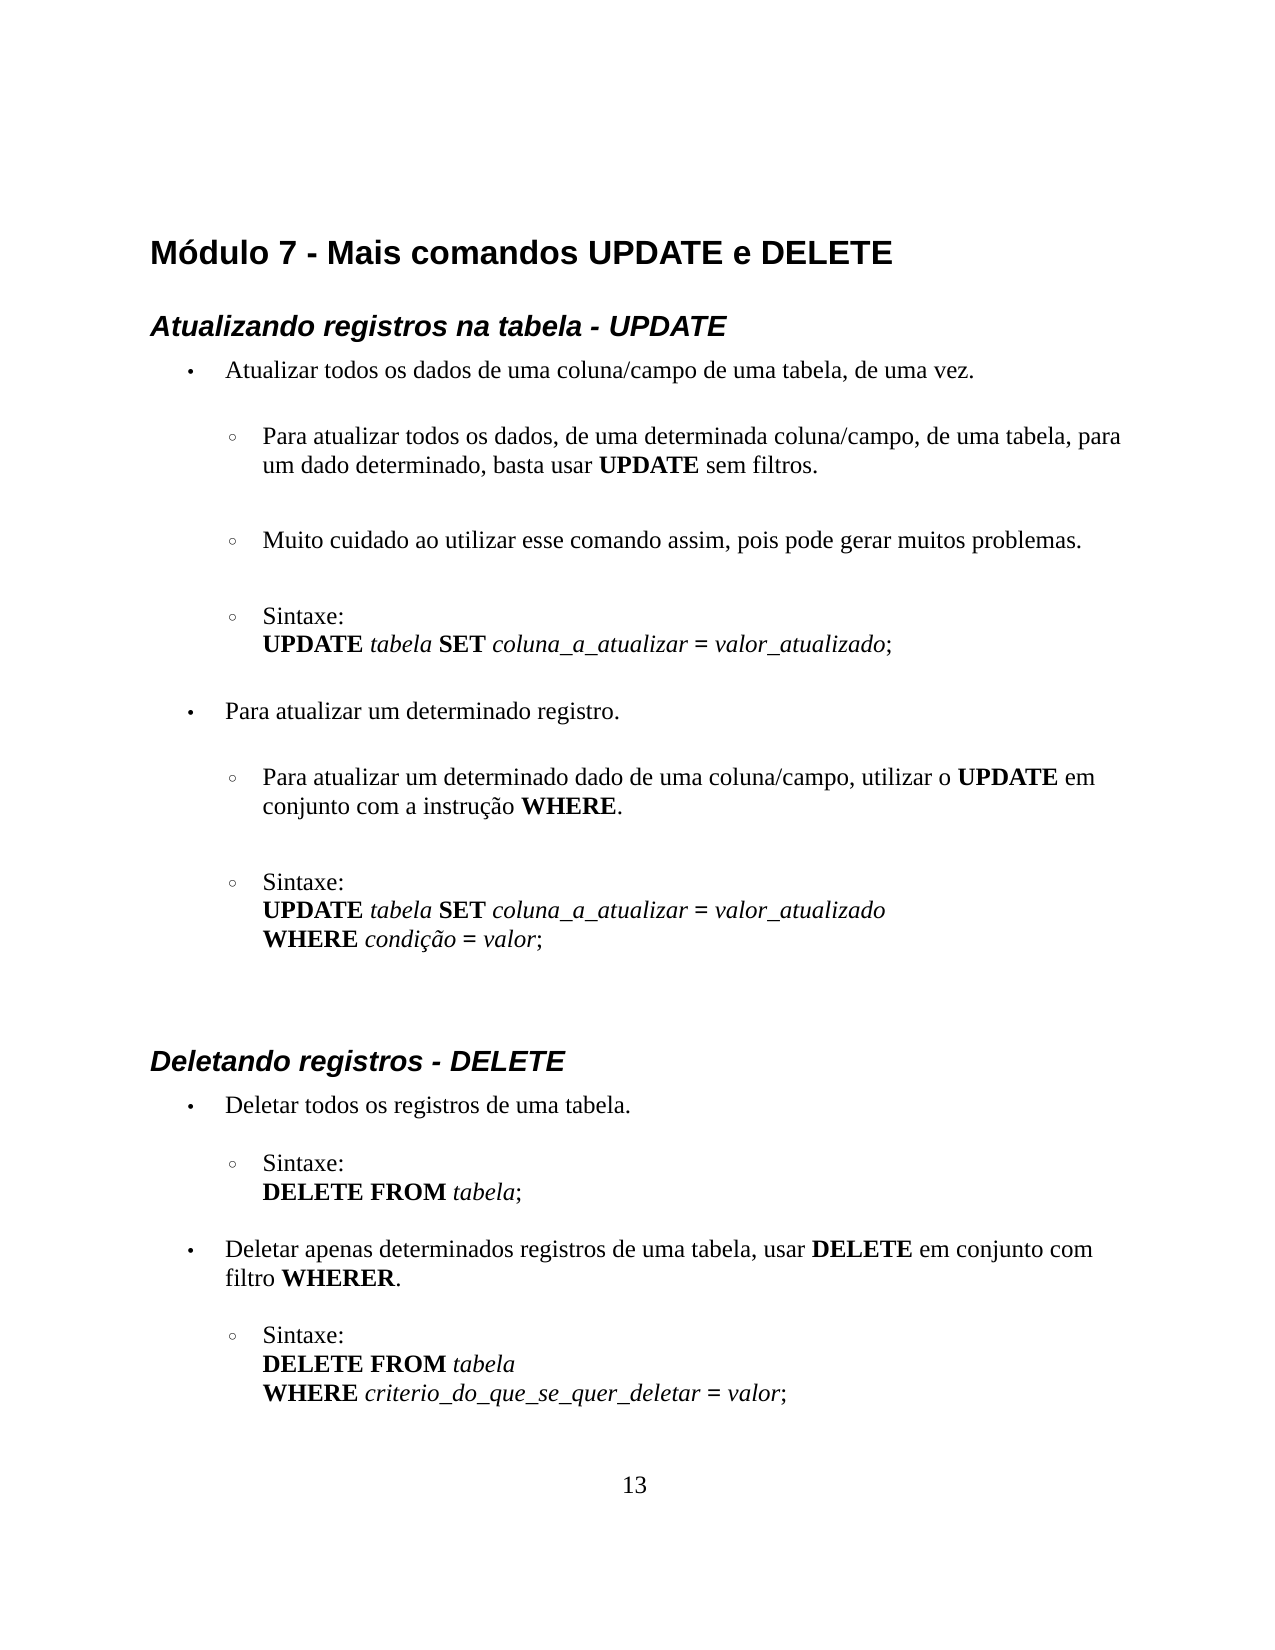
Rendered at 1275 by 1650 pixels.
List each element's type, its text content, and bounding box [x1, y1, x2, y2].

list Para atualizar todos os dados, de uma determinada coluna/campo, de uma tabela, para um dado determinado, basta usar UPDATE sem filtros. [225, 421, 1125, 507]
list Atualizar todos os dados de uma coluna/campo de uma tabela, de uma vez. [187, 355, 1125, 412]
list Deletar apenas determinados registros de uma tabela, usar DELETE em conjunto com filtro WHERER. [187, 1234, 1125, 1320]
list Sintaxe: UPDATE tabela SET coluna_a_atualizar = valor_atualizado WHERE condição = valor; [225, 867, 1125, 982]
subtitle Módulo 7 - Mais comandos UPDATE e DELETE [150, 232, 1125, 271]
list Para atualizar um determinado dado de uma coluna/campo, utilizar o UPDATE em conjunto com a instrução WHERE. [225, 762, 1125, 849]
list Sintaxe: UPDATE tabela SET coluna_a_atualizar = valor_atualizado; [225, 601, 1125, 687]
subtitle Deletando registros - DELETE [150, 1044, 1125, 1078]
list Sintaxe: DELETE FROM tabela WHERE criterio_do_que_se_quer_deletar = valor; [225, 1320, 1125, 1435]
list [262, 150, 1125, 179]
list Para atualizar um determinado registro. [187, 696, 1125, 753]
list Muito cuidado ao utilizar esse comando assim, pois pode gerar muitos problemas. [225, 525, 1125, 583]
list Sintaxe: DELETE FROM tabela; [225, 1148, 1125, 1234]
list Deletar todos os registros de uma tabela. [187, 1090, 1125, 1148]
subtitle Atualizando registros na tabela - UPDATE [150, 309, 1125, 342]
